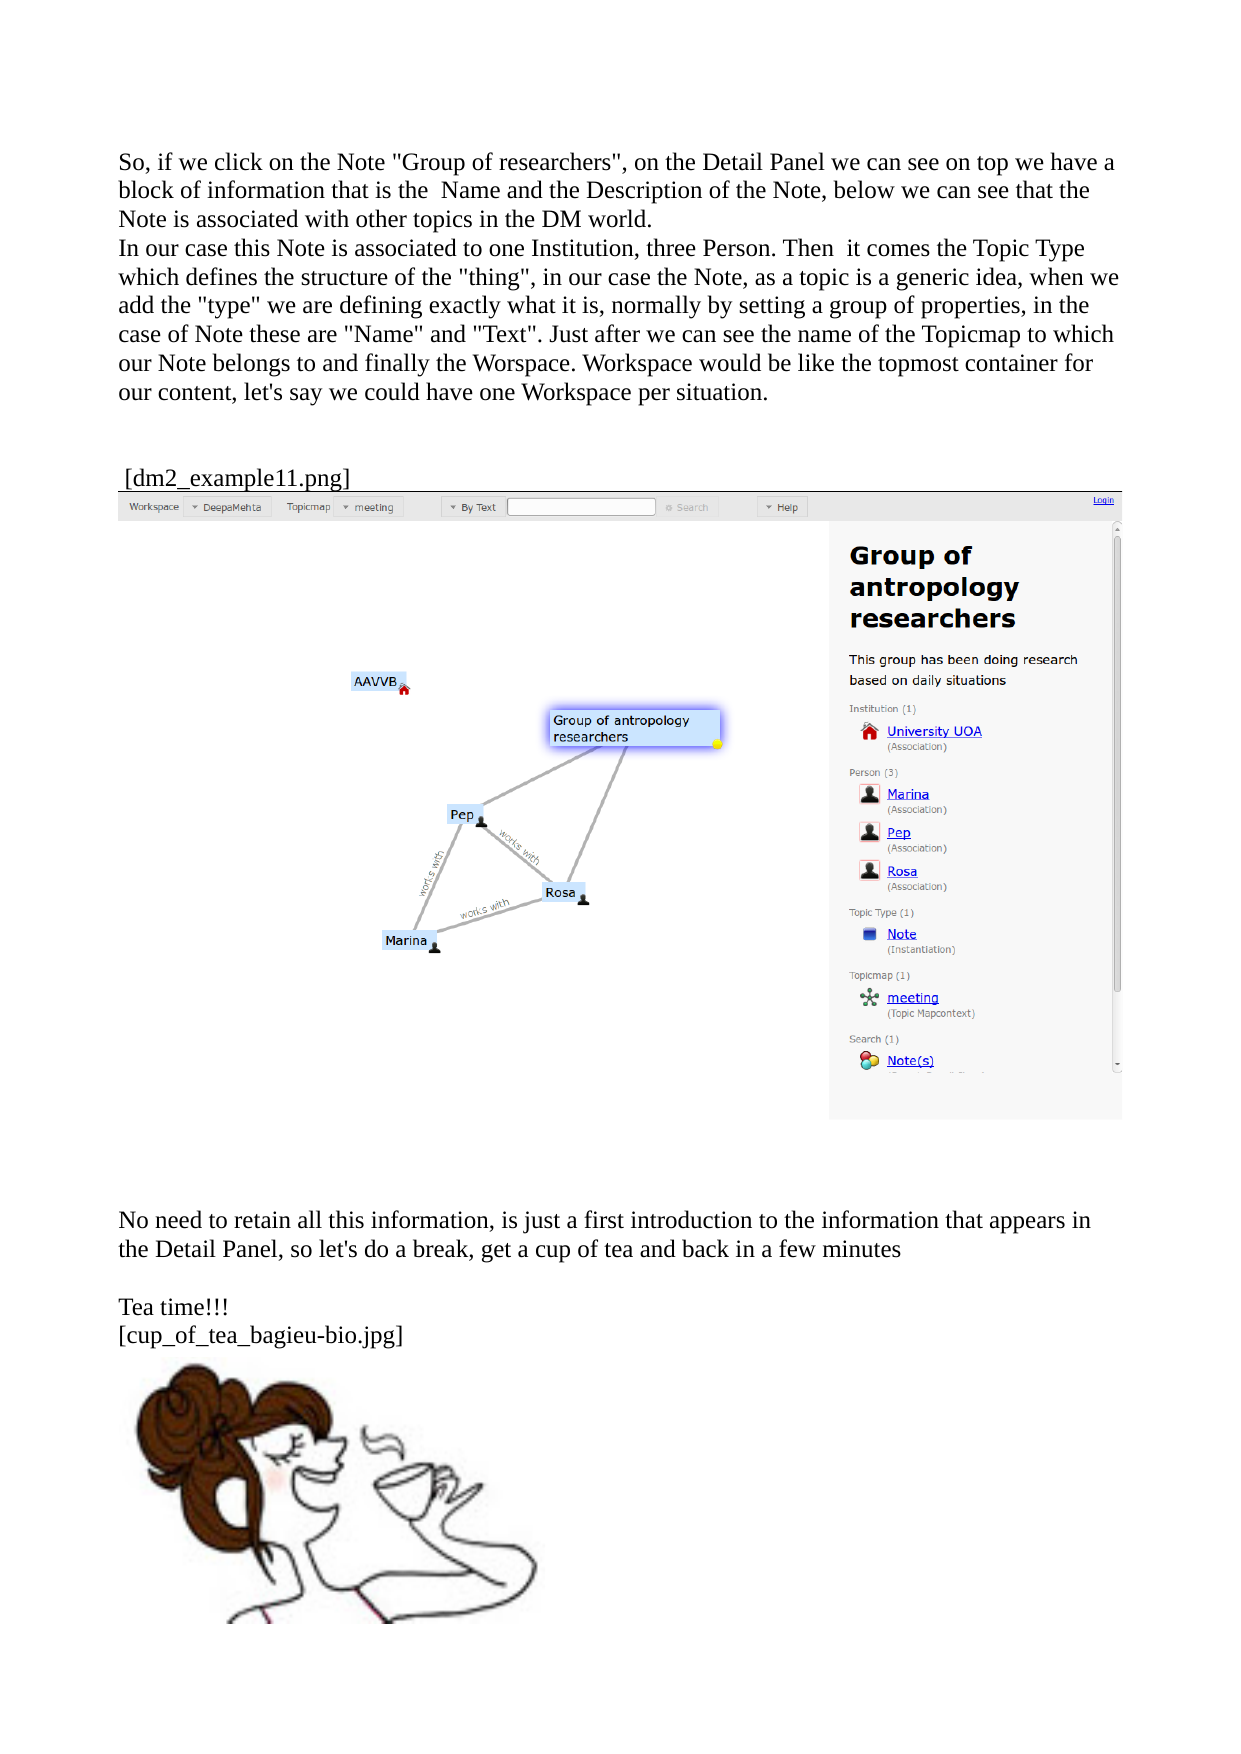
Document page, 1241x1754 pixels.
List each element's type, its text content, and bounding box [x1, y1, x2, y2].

text No need to retain all this information, is just a first introduction to the information that appears in the Detail Panel, so let's do a break, get a cup of tea and back in a few minutes [118, 1206, 1122, 1263]
text [cup_of_tea_bagieu-bio.jpg] [118, 1321, 1122, 1349]
text So, if we click on the Note "Group of researchers", on the Detail Panel we can see on top we have a block of information that is the Name and the Description of the Note, below we can see that the Note is associated with other topics in the DM world. [118, 147, 1122, 233]
picture [118, 491, 1123, 1120]
text In our case this Note is associated to one Institution, three Person. Then it comes the Topic Type which defines the structure of the "thing", in our case the Note, as a topic is a generic idea, when we add the "type" we are defining exactly what it is, normally by setting a group of properties, in the case of Note these are "Name" and "Text". Just after we can see the name of the Topicmap to which our Note belongs to and finally the Worspace. Workspace would be like the topmost container for our content, let's say we could have one Workspace per situation. [118, 233, 1122, 406]
text [dm2_example11.png] [118, 463, 1122, 491]
picture [119, 1357, 546, 1624]
text Tea time!!! [118, 1292, 1122, 1321]
